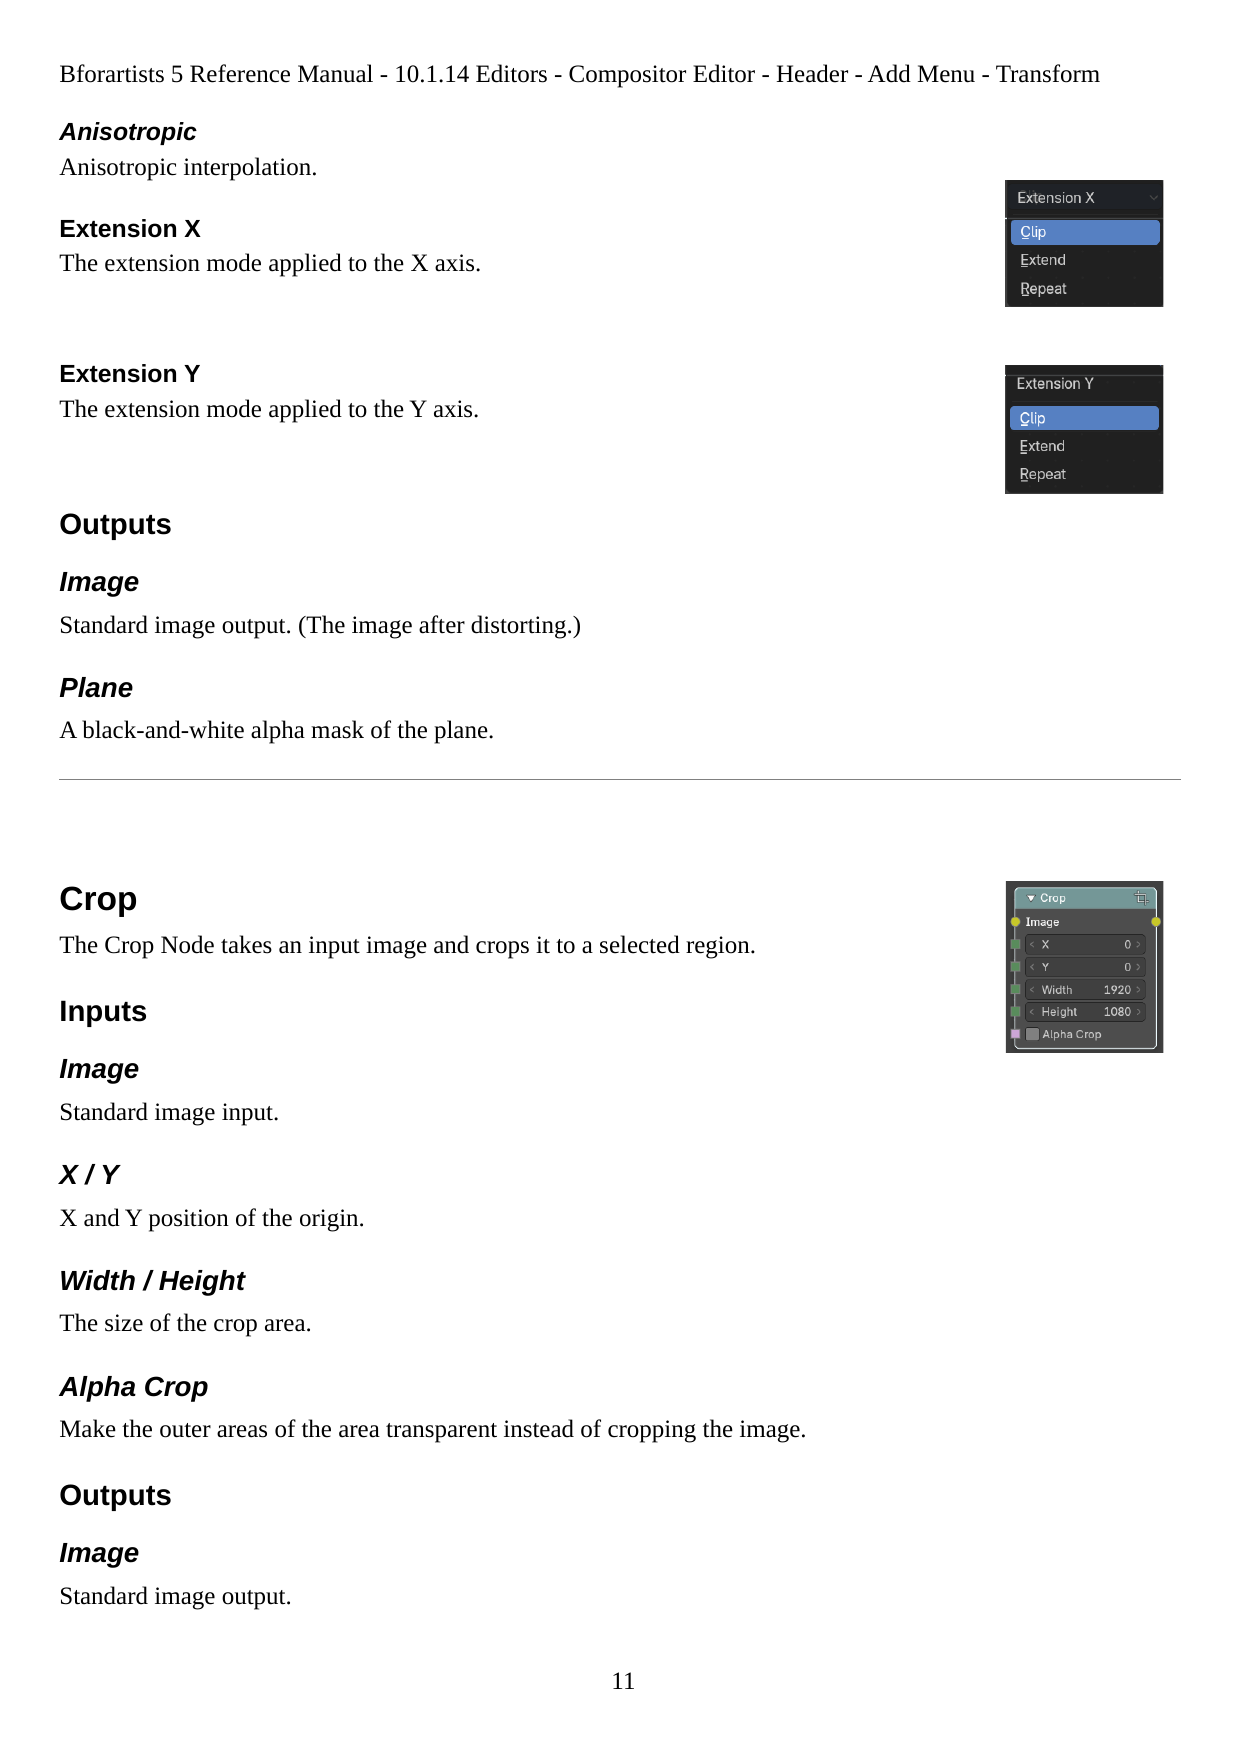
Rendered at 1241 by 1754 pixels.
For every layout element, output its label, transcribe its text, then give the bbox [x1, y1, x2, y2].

subtitle Extension X [59, 214, 1005, 242]
subtitle Outputs [59, 507, 1181, 540]
text Standard image output. (The image after distorting.) [59, 610, 1181, 638]
subtitle Image [59, 1052, 1181, 1084]
subtitle Outputs [59, 1478, 1181, 1512]
text X and Y position of the origin. [59, 1203, 1181, 1231]
subtitle Plane [59, 671, 1181, 703]
subtitle Image [59, 1537, 1181, 1569]
text A black-and-white alpha mask of the plane. [59, 716, 1181, 744]
subtitle Width / Height [59, 1264, 1181, 1296]
subtitle Crop [59, 879, 1181, 917]
subtitle Image [59, 565, 1181, 597]
text Standard image output. [59, 1581, 1181, 1610]
subtitle Anisotropic [59, 117, 1181, 146]
picture [1005, 881, 1164, 1053]
picture [1005, 365, 1164, 494]
text Anisotropic interpolation. [59, 152, 1181, 181]
subtitle X / Y [59, 1158, 1181, 1190]
text The size of the crop area. [59, 1308, 1181, 1337]
subtitle Alpha Crop [59, 1370, 1181, 1402]
subtitle Inputs [59, 993, 1005, 1027]
text Make the outer areas of the area transparent instead of cropping the image. [59, 1414, 1181, 1443]
subtitle [1164, 993, 1181, 1027]
picture [1005, 180, 1164, 307]
subtitle Extension Y [59, 359, 1181, 388]
text The extension mode applied to the X axis. [59, 248, 1005, 277]
subtitle [1164, 214, 1181, 242]
text The extension mode applied to the Y axis. [59, 394, 1005, 423]
text Standard image input. [59, 1097, 1181, 1125]
text The Crop Node takes an input image and crops it to a selected region. [59, 930, 1005, 959]
